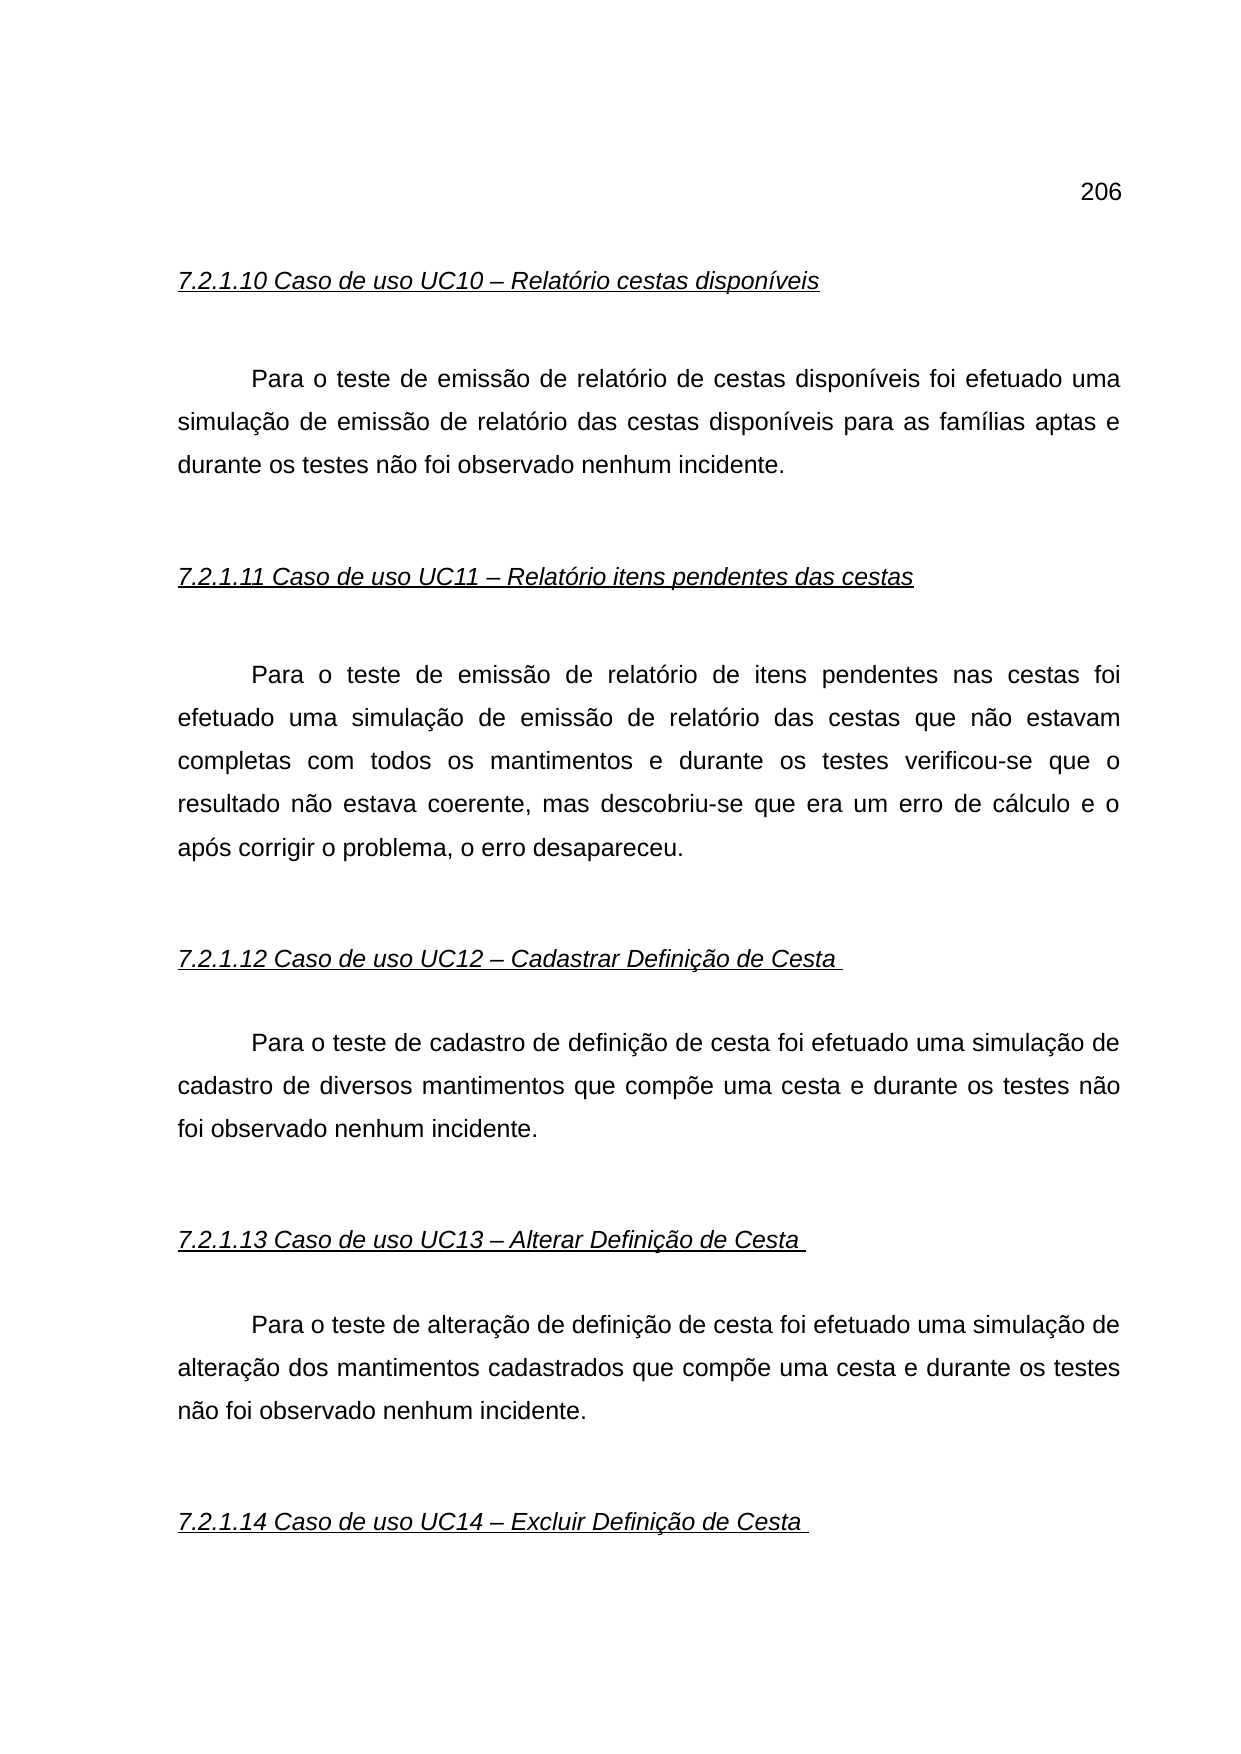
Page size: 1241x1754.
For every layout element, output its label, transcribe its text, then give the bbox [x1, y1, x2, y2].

text Para o teste de emissão de relatório de itens pendentes nas cestas foi efetuado uma simulação de emissão de relatório das cestas que não estavam completas com todos os mantimentos e durante os testes verificou-se que o resultado não estava coerente, mas descobriu-se que era um erro de cálculo e o após corrigir o problema, o erro desapareceu. [177, 660, 1122, 861]
subtitle 7.2.1.13 Caso de uso UC13 – Alterar Definição de Cesta [177, 1226, 1122, 1254]
text Para o teste de emissão de relatório de cestas disponíveis foi efetuado uma simulação de emissão de relatório das cestas disponíveis para as famílias aptas e durante os testes não foi observado nenhum incidente. [177, 364, 1122, 479]
subtitle 7.2.1.10 Caso de uso UC10 – Relatório cestas disponíveis [177, 266, 1122, 294]
subtitle 7.2.1.14 Caso de uso UC14 – Excluir Definição de Cesta [177, 1507, 1122, 1536]
text Para o teste de cadastro de definição de cesta foi efetuado uma simulação de cadastro de diversos mantimentos que compõe uma cesta e durante os testes não foi observado nenhum incidente. [177, 1028, 1122, 1143]
text Para o teste de alteração de definição de cesta foi efetuado uma simulação de alteração dos mantimentos cadastrados que compõe uma cesta e durante os testes não foi observado nenhum incidente. [177, 1310, 1122, 1425]
subtitle 7.2.1.11 Caso de uso UC11 – Relatório itens pendentes das cestas [177, 562, 1122, 590]
subtitle 7.2.1.12 Caso de uso UC12 – Cadastrar Definição de Cesta [177, 944, 1122, 972]
